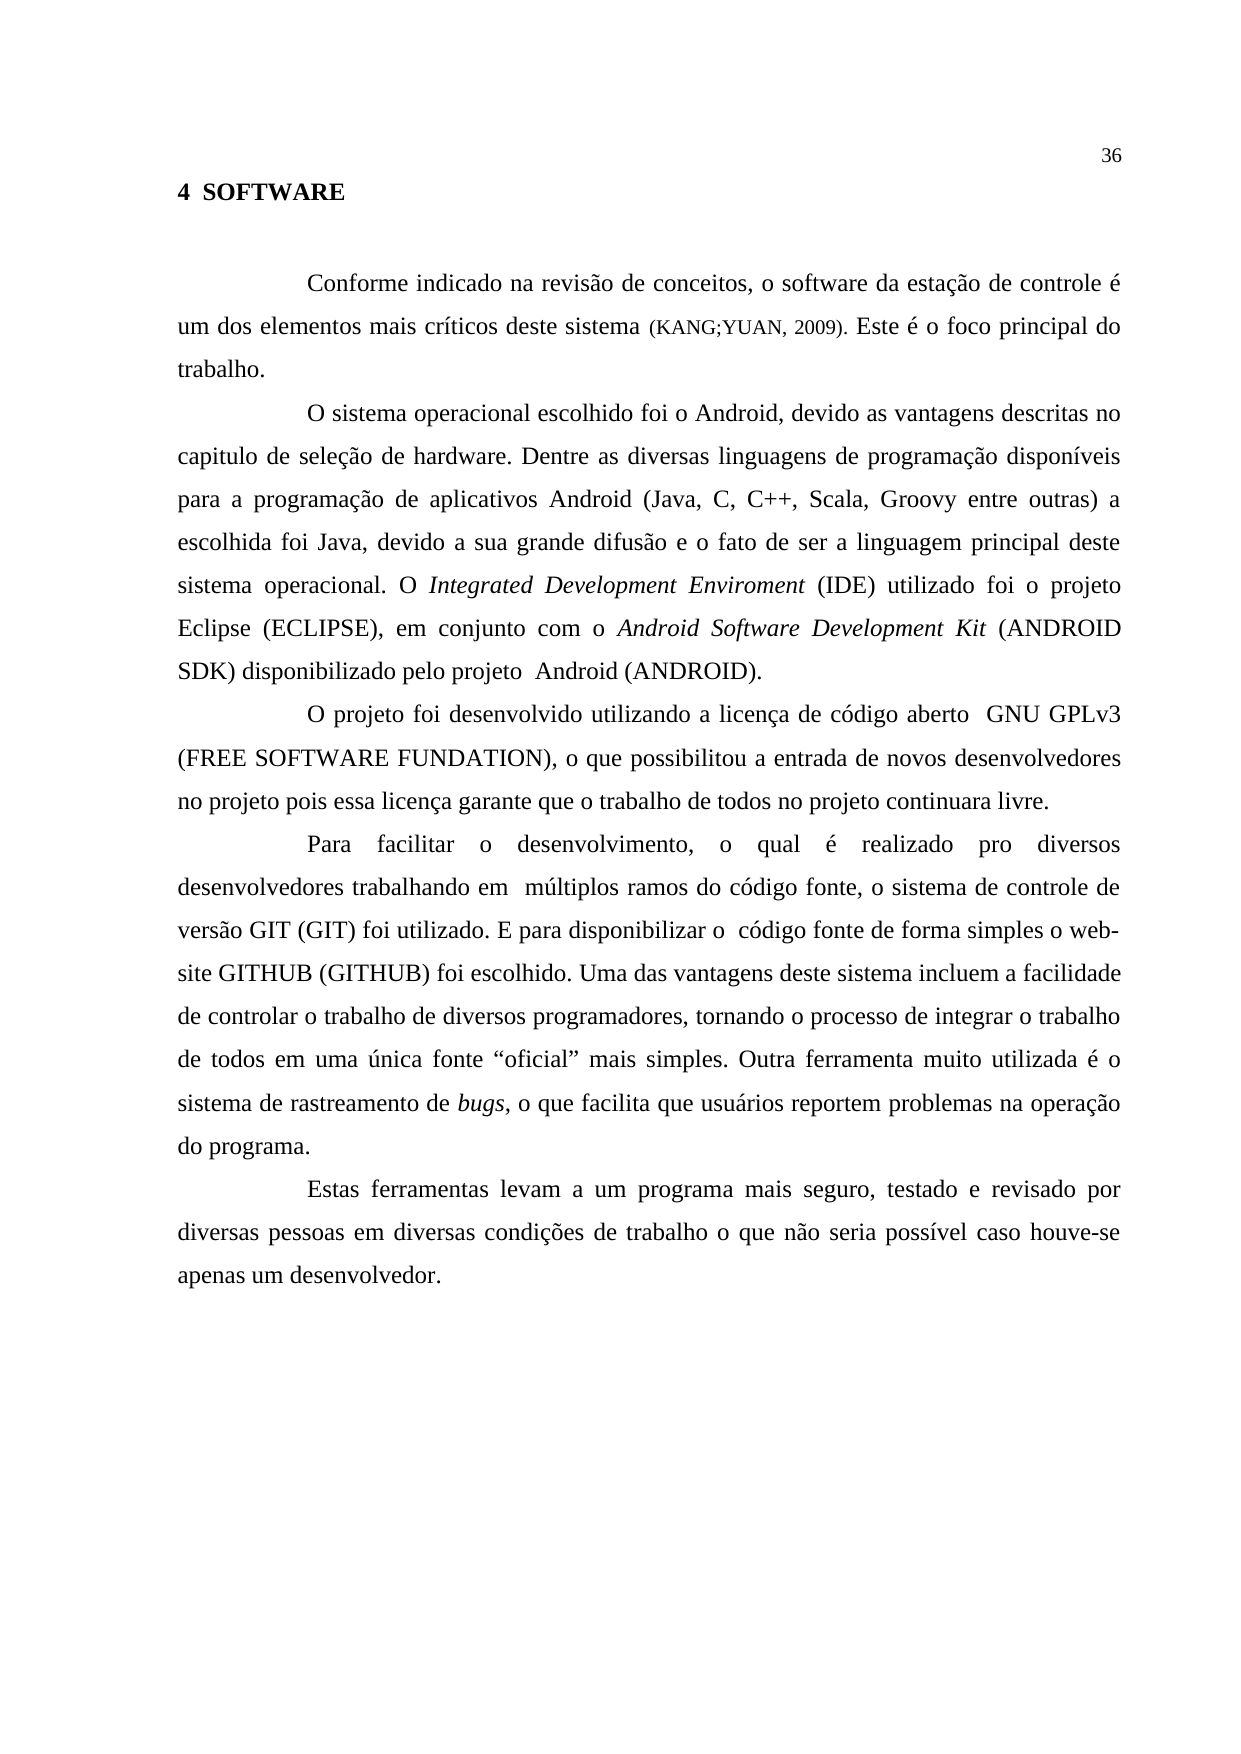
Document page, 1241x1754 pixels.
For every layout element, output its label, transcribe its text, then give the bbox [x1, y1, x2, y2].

text Conforme indicado na revisão de conceitos, o software da estação de controle é um dos elementos mais críticos deste sistema (KANG;YUAN, 2009). Este é o foco principal do trabalho. [177, 268, 1122, 383]
text O projeto foi desenvolvido utilizando a licença de código aberto GNU GPLv3 (FREE SOFTWARE FUNDATION), o que possibilitou a entrada de novos desenvolvedores no projeto pois essa licença garante que o trabalho de todos no projeto continuara livre. [177, 699, 1122, 814]
text Estas ferramentas levam a um programa mais seguro, testado e revisado por diversas pessoas em diversas condições de trabalho o que não seria possível caso houve-se apenas um desenvolvedor. [177, 1174, 1122, 1289]
text Para facilitar o desenvolvimento, o qual é realizado pro diversos desenvolvedores trabalhando em múltiplos ramos do código fonte, o sistema de controle de versão GIT (GIT) foi utilizado. E para disponibilizar o código fonte de forma simples o web-site GITHUB (GITHUB) foi escolhido. Uma das vantagens deste sistema incluem a facilidade de controlar o trabalho de diversos programadores, tornando o processo de integrar o trabalho de todos em uma única fonte “oficial” mais simples. Outra ferramenta muito utilizada é o sistema de rastreamento de bugs, o que facilita que usuários reportem problemas na operação do programa. [177, 829, 1122, 1159]
subtitle Software [177, 177, 1122, 206]
text O sistema operacional escolhido foi o Android, devido as vantagens descritas no capitulo de seleção de hardware. Dentre as diversas linguagens de programação disponíveis para a programação de aplicativos Android (Java, C, C++, Scala, Groovy entre outras) a escolhida foi Java, devido a sua grande difusão e o fato de ser a linguagem principal deste sistema operacional. O Integrated Development Enviroment (IDE) utilizado foi o projeto Eclipse (ECLIPSE), em conjunto com o Android Software Development Kit (ANDROID SDK) disponibilizado pelo projeto Android (ANDROID). [177, 398, 1122, 685]
